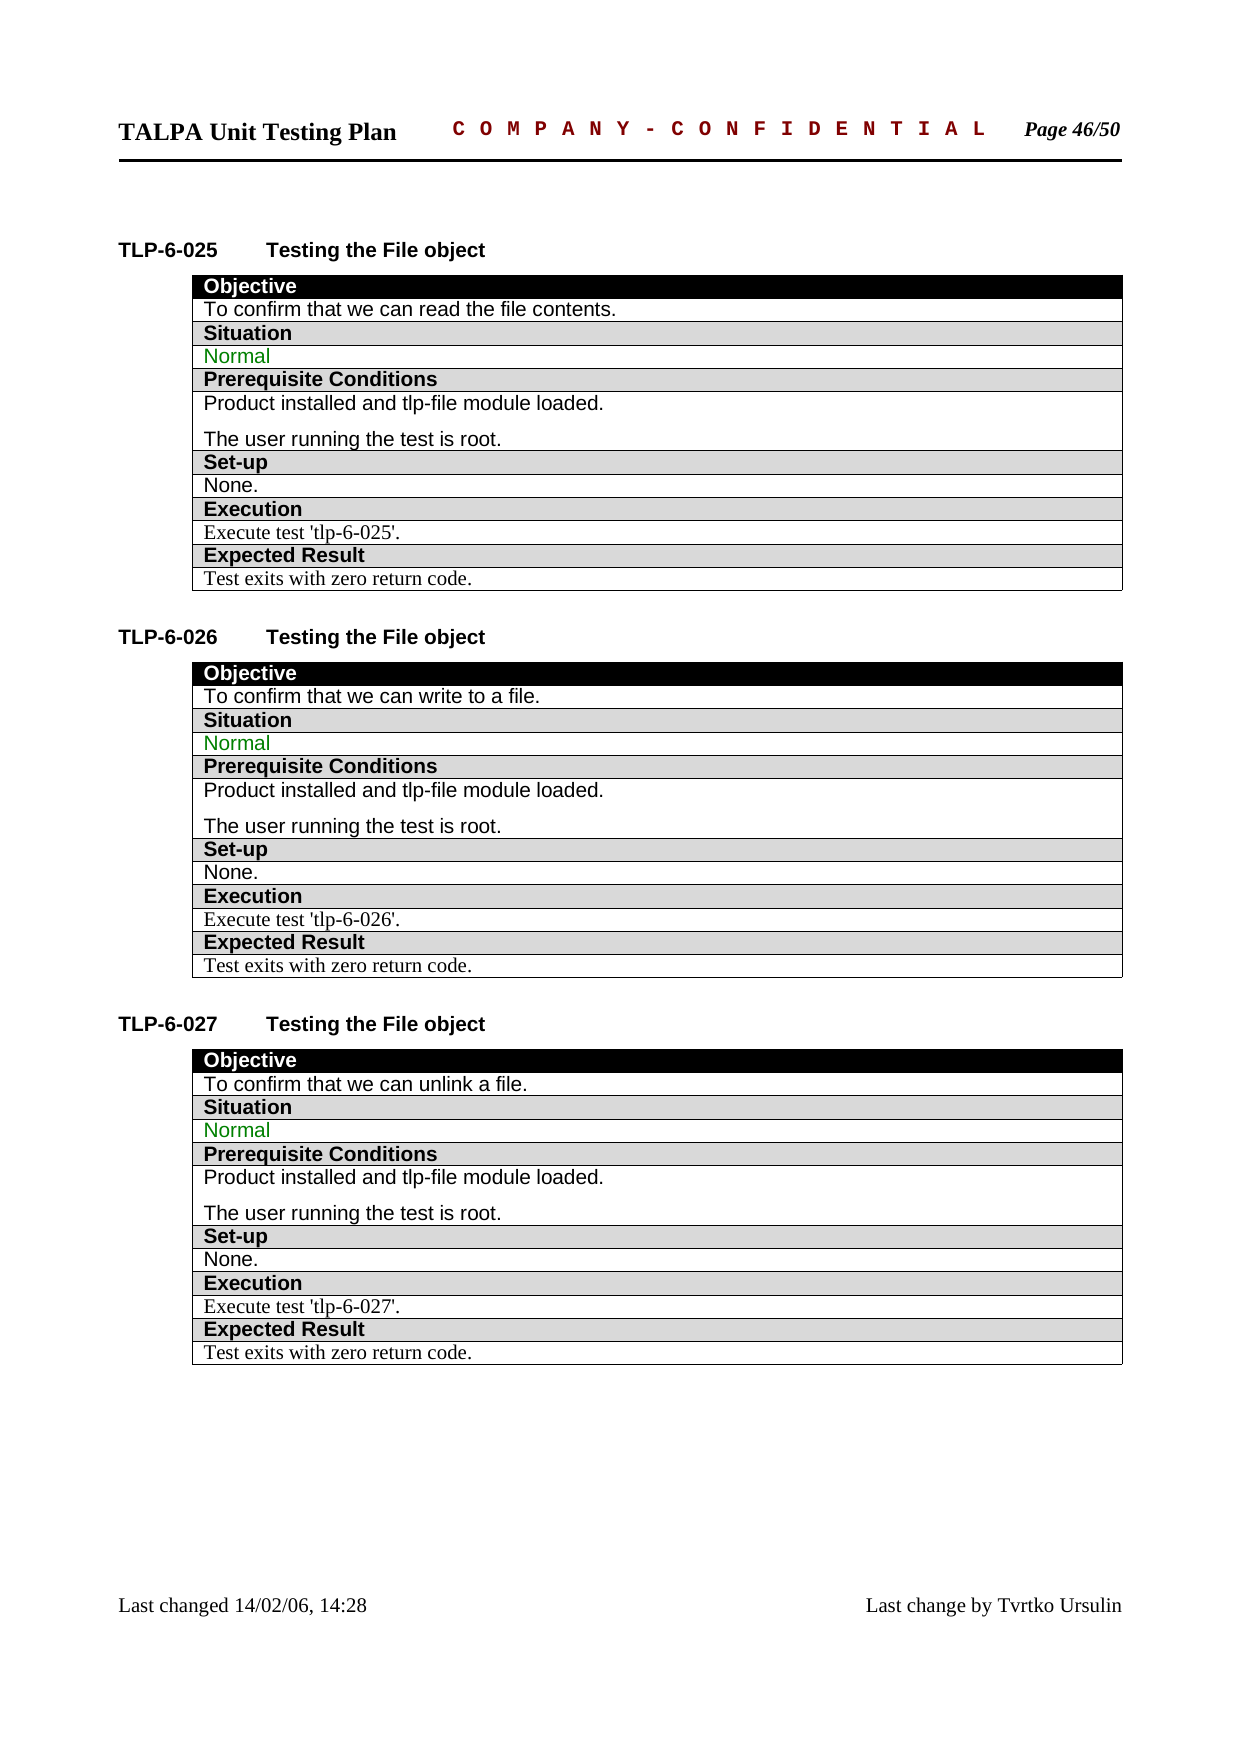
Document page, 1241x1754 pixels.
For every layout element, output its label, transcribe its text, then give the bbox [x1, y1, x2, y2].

table_cell Test exits with zero return code. [193, 568, 1122, 590]
table_cell Execution [193, 498, 1122, 520]
table_cell To confirm that we can write to a file. [193, 686, 1122, 708]
table_cell Prerequisite Conditions [193, 369, 1122, 391]
table_cell Situation [193, 322, 1122, 345]
table_cell Test exits with zero return code. [193, 1342, 1122, 1364]
table_header Objective [193, 276, 1122, 298]
table_cell Expected Result [193, 1319, 1122, 1341]
table_cell Set-up [193, 1226, 1122, 1248]
table_cell Prerequisite Conditions [193, 1143, 1122, 1165]
table_cell None. [193, 475, 1122, 497]
table_cell Prerequisite Conditions [193, 756, 1122, 778]
text TLP-6-025 Testing the File object [118, 239, 1122, 262]
table_cell None. [193, 1249, 1122, 1271]
table_cell Situation [193, 1096, 1122, 1119]
table_cell Execution [193, 1272, 1122, 1295]
text TLP-6-026 Testing the File object [118, 626, 1122, 649]
table_cell Set-up [193, 451, 1122, 474]
table_cell To confirm that we can unlink a file. [193, 1073, 1122, 1095]
table_cell Execution [193, 885, 1122, 908]
table_cell Execute test 'tlp-6-026'. [193, 909, 1122, 931]
table_cell Expected Result [193, 545, 1122, 567]
table_cell Test exits with zero return code. [193, 955, 1122, 977]
table_cell Product installed and tlp-file module loaded. The user running the test is root. [193, 779, 1122, 838]
table_cell Normal [193, 346, 1122, 368]
table_cell Situation [193, 709, 1122, 732]
table_cell Product installed and tlp-file module loaded. The user running the test is root. [193, 392, 1122, 450]
table_cell Product installed and tlp-file module loaded. The user running the test is root. [193, 1166, 1122, 1225]
table_cell Expected Result [193, 932, 1122, 954]
table_cell Set-up [193, 839, 1122, 861]
table_header Objective [193, 1050, 1122, 1072]
table_cell Normal [193, 733, 1122, 755]
table_cell To confirm that we can read the file contents. [193, 299, 1122, 321]
table_header Objective [193, 663, 1122, 685]
table_cell Execute test 'tlp-6-025'. [193, 521, 1122, 544]
text TLP-6-027 Testing the File object [118, 1013, 1122, 1036]
table_cell Normal [193, 1120, 1122, 1142]
table_cell Execute test 'tlp-6-027'. [193, 1296, 1122, 1318]
table_cell None. [193, 862, 1122, 884]
